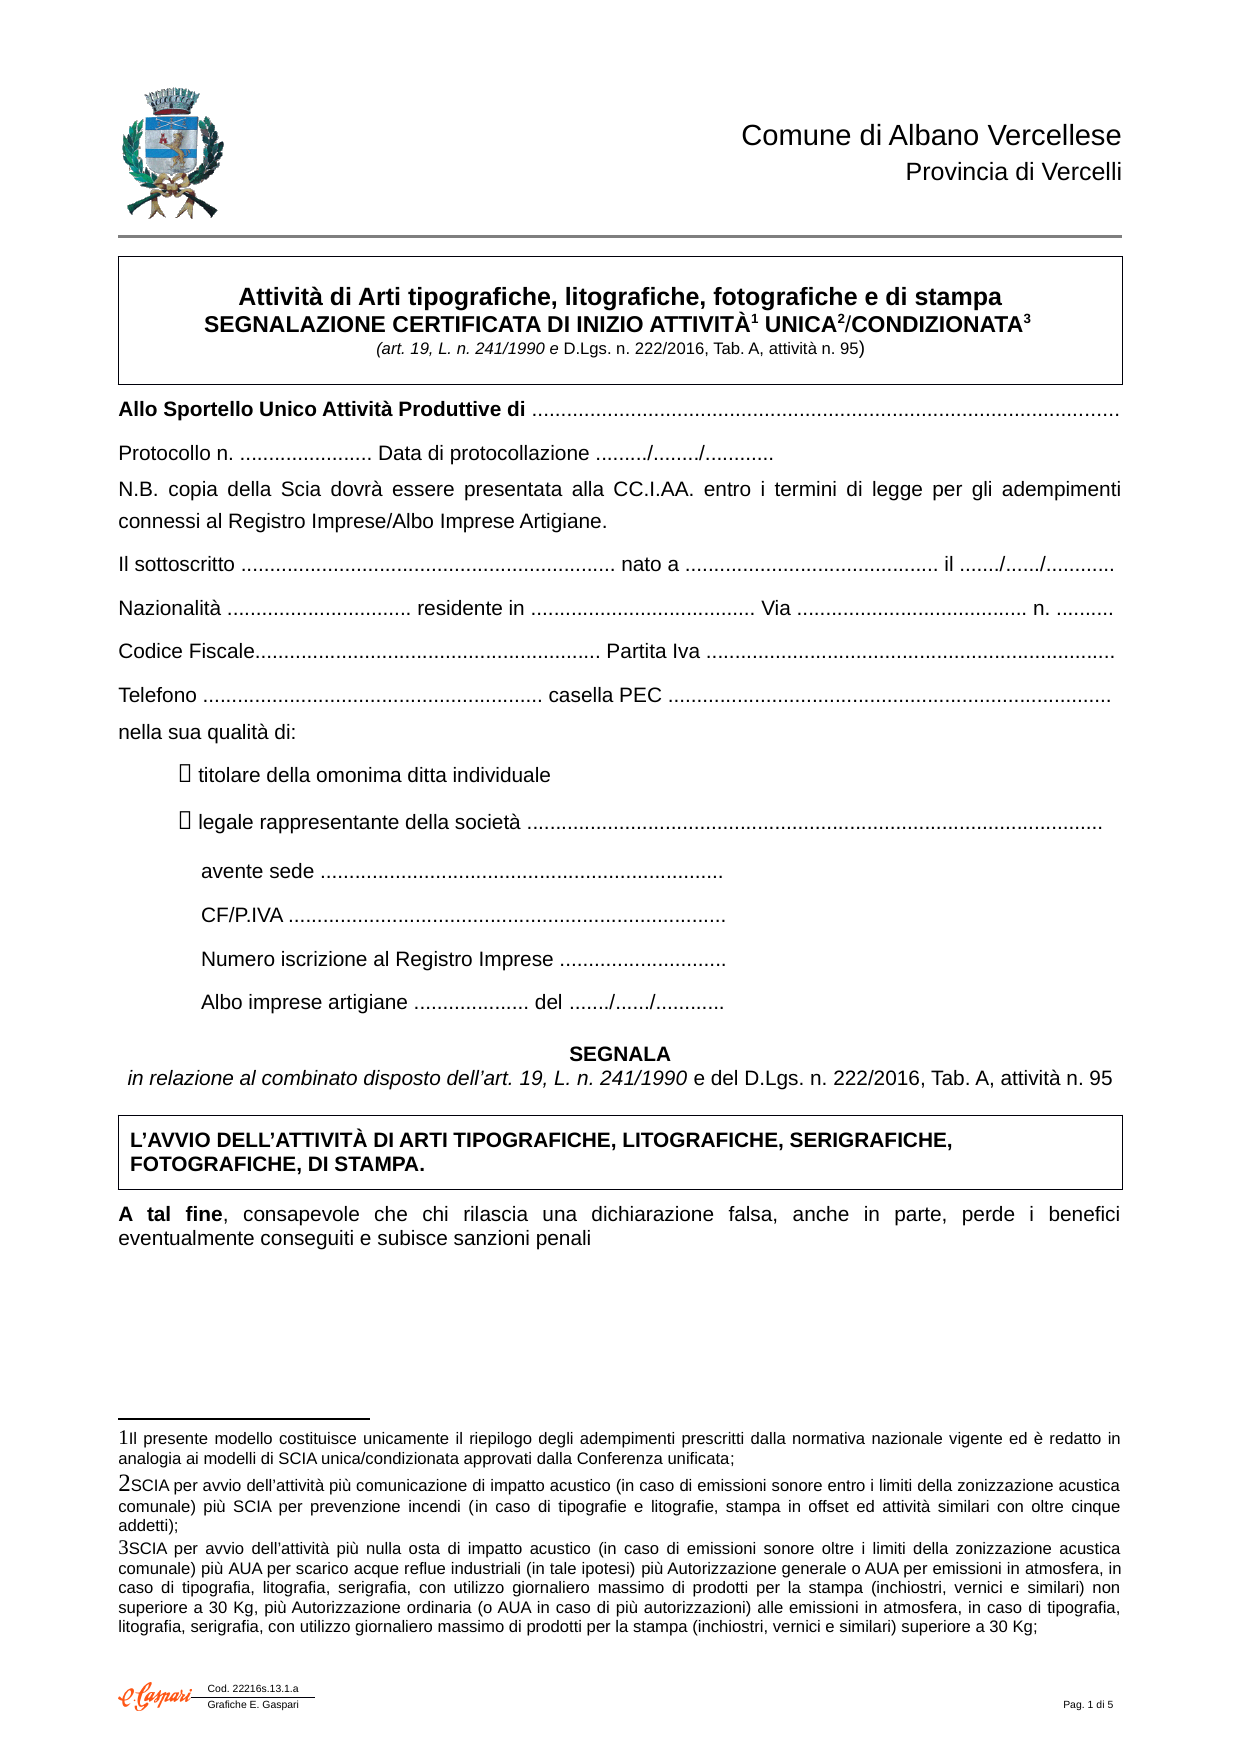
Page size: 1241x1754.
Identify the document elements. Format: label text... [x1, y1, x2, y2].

text Protocollo n. ....................... Data di protocollazione ........./......../............ [118, 441, 1122, 465]
picture [154, 152, 224, 157]
text Comune di Albano Vercellese [118, 118, 1122, 152]
text Telefono ........................................................... casella PEC ............................................................................. [118, 683, 1122, 707]
text Albo imprese artigiane .................... del ......./....../............ [201, 990, 1122, 1014]
picture [122, 152, 152, 157]
text CF/P.IVA ............................................................................ [201, 903, 1122, 927]
text Nazionalità ................................ residente in ....................................... Via ........................................ n. .......... [118, 596, 1122, 620]
text in relazione al combinato disposto dell’art. 19, L. n. 241/1990 e del D.Lgs. n. 222/2016, Tab. A, attività n. 95 [118, 1066, 1122, 1089]
picture [122, 185, 224, 219]
text SEGNALA [118, 1042, 1122, 1066]
text N.B. copia della Scia dovrà essere presentata alla CC.I.AA. entro i termini di legge per gli adempimenti connessi al Registro Imprese/Albo Imprese Artigiane. [118, 477, 1122, 532]
text Il sottoscritto ................................................................. nato a ............................................ il ......./....../............ [118, 552, 1122, 576]
text  titolare della omonima ditta individuale [177, 756, 1122, 790]
text Provincia di Vercelli [118, 157, 1122, 185]
text Codice Fiscale............................................................ Partita Iva ....................................................................... [118, 639, 1122, 663]
text A tal fine, consapevole che chi rilascia una dichiarazione falsa, anche in parte, perde i benefici eventualmente conseguiti e subisce sanzioni penali [118, 1202, 1122, 1250]
text Numero iscrizione al Registro Imprese ............................. [201, 947, 1122, 971]
text avente sede ...................................................................... [201, 859, 1122, 883]
text Allo Sportello Unico Attività Produttive di [118, 397, 1122, 421]
text  legale rappresentante della società .................................................................................................... [177, 802, 1122, 837]
picture [118, 1682, 192, 1711]
picture [122, 87, 224, 118]
text nella sua qualità di: [118, 719, 1122, 743]
table_header L’AVVIO DELL’ATTIVITÀ DI ARTI TIPOGRAFICHE, LITOGRAFICHE, SERIGRAFICHE, FOTOGRAFICHE, DI STAMPA. [119, 1116, 1122, 1188]
table_header Attività di Arti tipografiche, litografiche, fotografiche e di stampa SEGNALAZIONE CERTIFICATA DI INIZIO ATTIVITÀ UNICA/CONDIZIONATA (art. 19, L. n. 241/1990 e D.Lgs. n. 222/2016, Tab. A, attività n. 95) [119, 257, 1122, 384]
